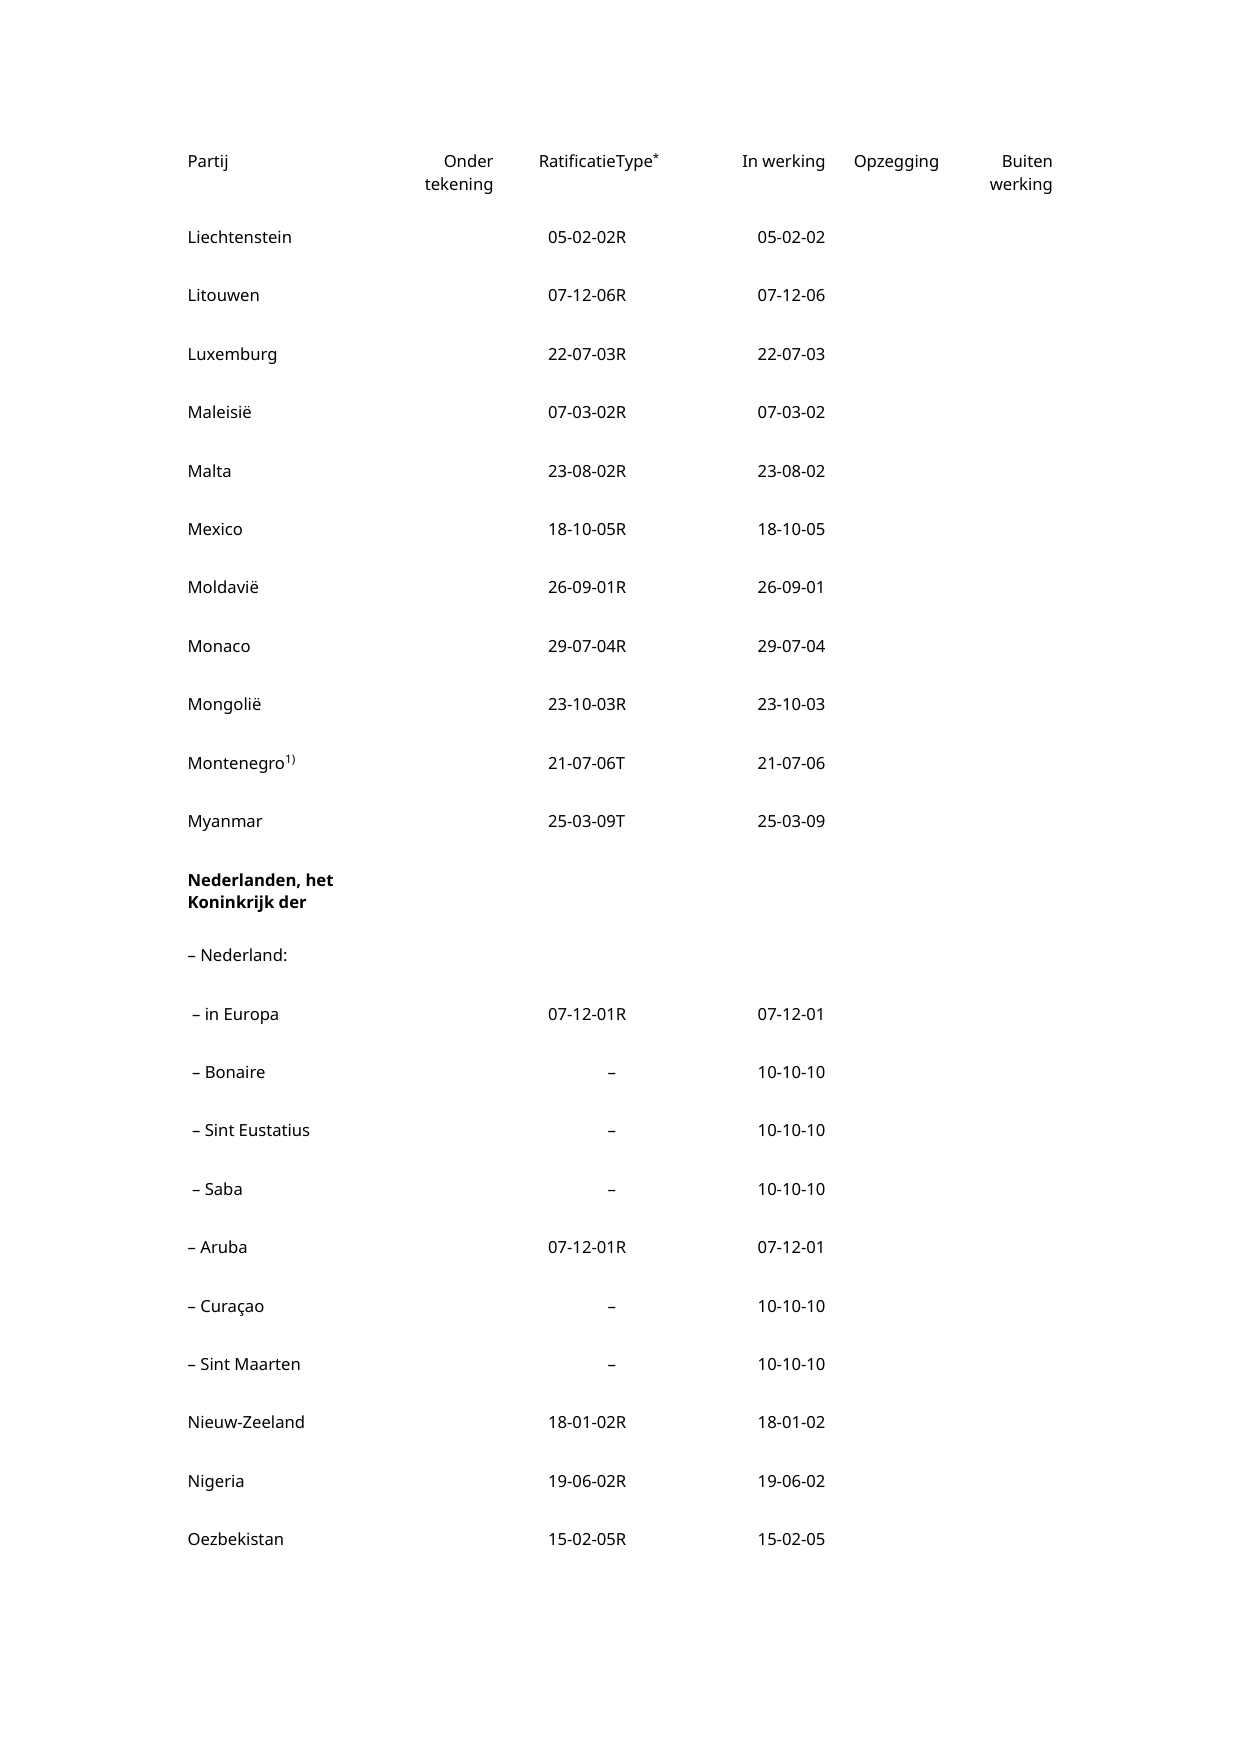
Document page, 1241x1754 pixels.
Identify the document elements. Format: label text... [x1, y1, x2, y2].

table_cell 07-03-02 [493, 401, 616, 459]
table_cell 07-12-06 [703, 284, 825, 342]
table_cell [825, 284, 939, 342]
table_cell [825, 693, 939, 751]
table_cell 07-12-01 [703, 1002, 825, 1061]
table_cell [825, 1294, 939, 1353]
table_cell [939, 1470, 1053, 1528]
table_cell 18-10-05 [703, 518, 825, 576]
table_header Onder tekening [371, 150, 493, 225]
table_cell [939, 1178, 1053, 1236]
table_cell [939, 576, 1053, 634]
table_cell Oezbekistan [188, 1528, 371, 1586]
table_cell Mongolië [188, 693, 371, 751]
table_cell R [616, 342, 703, 401]
table_cell [825, 635, 939, 693]
table_cell [825, 1119, 939, 1177]
table_cell [825, 1002, 939, 1061]
table_cell [825, 1236, 939, 1294]
table_cell R [616, 459, 703, 518]
table_cell 07-03-02 [703, 401, 825, 459]
table_cell – [493, 1178, 616, 1236]
table_cell R [616, 1411, 703, 1469]
table_cell [371, 1470, 493, 1528]
table_cell R [616, 284, 703, 342]
table_cell 22-07-03 [493, 342, 616, 401]
table_cell [939, 1411, 1053, 1469]
table_cell 29-07-04 [703, 635, 825, 693]
table_cell [825, 342, 939, 401]
table_cell [493, 868, 616, 944]
table_cell [371, 284, 493, 342]
table_cell 25-03-09 [703, 810, 825, 868]
table_header Partij [188, 150, 371, 225]
table_cell [939, 459, 1053, 518]
table_cell [825, 1470, 939, 1528]
table_cell T [616, 751, 703, 810]
table_cell [371, 459, 493, 518]
table_cell Liechtenstein [188, 225, 371, 284]
table_cell [371, 693, 493, 751]
table_cell [825, 1061, 939, 1119]
table_cell [939, 868, 1053, 944]
table_cell 26-09-01 [493, 576, 616, 634]
table_cell 10-10-10 [703, 1178, 825, 1236]
table_cell [493, 944, 616, 1002]
table_cell [371, 1002, 493, 1061]
table_cell [939, 284, 1053, 342]
table_cell [825, 459, 939, 518]
table_cell [939, 225, 1053, 284]
table_cell 10-10-10 [703, 1353, 825, 1411]
table_cell [703, 944, 825, 1002]
table_cell R [616, 518, 703, 576]
table_cell R [616, 1470, 703, 1528]
table_cell Montenegro1) [188, 751, 371, 810]
table_cell [616, 1294, 703, 1353]
table_cell 19-06-02 [493, 1470, 616, 1528]
table_cell [939, 1528, 1053, 1586]
table_cell 15-02-05 [493, 1528, 616, 1586]
table_cell [939, 1061, 1053, 1119]
table_cell Nigeria [188, 1470, 371, 1528]
table_cell [825, 868, 939, 944]
table_cell – Sint Eustatius [188, 1119, 371, 1177]
table_cell 21-07-06 [493, 751, 616, 810]
table_cell 07-12-06 [493, 284, 616, 342]
table_cell 10-10-10 [703, 1119, 825, 1177]
table_cell [939, 1119, 1053, 1177]
table_cell [825, 751, 939, 810]
table_cell [939, 342, 1053, 401]
table_cell 19-06-02 [703, 1470, 825, 1528]
table_cell [939, 1294, 1053, 1353]
table_cell [371, 1353, 493, 1411]
table_cell [825, 1178, 939, 1236]
table_cell Litouwen [188, 284, 371, 342]
table_cell 10-10-10 [703, 1294, 825, 1353]
table_cell 05-02-02 [703, 225, 825, 284]
table_cell [825, 225, 939, 284]
table_cell [939, 1353, 1053, 1411]
table_cell [939, 401, 1053, 459]
table_cell – Sint Maarten [188, 1353, 371, 1411]
table_cell Maleisië [188, 401, 371, 459]
table_header Ratificatie [493, 150, 616, 225]
table_cell [616, 1061, 703, 1119]
table_cell – Bonaire [188, 1061, 371, 1119]
table_cell 22-07-03 [703, 342, 825, 401]
table_header In werking [703, 150, 825, 225]
table_cell Malta [188, 459, 371, 518]
table_cell R [616, 635, 703, 693]
table_cell 23-08-02 [703, 459, 825, 518]
table_cell Mexico [188, 518, 371, 576]
table_cell – Aruba [188, 1236, 371, 1294]
table_cell [825, 1411, 939, 1469]
table_cell – [493, 1061, 616, 1119]
table_cell 18-01-02 [493, 1411, 616, 1469]
table_cell 18-10-05 [493, 518, 616, 576]
table_cell [616, 944, 703, 1002]
table_cell [939, 751, 1053, 810]
table_cell 05-02-02 [493, 225, 616, 284]
table_cell [371, 1178, 493, 1236]
table_cell [825, 944, 939, 1002]
table_cell 07-12-01 [703, 1236, 825, 1294]
table_cell [616, 1119, 703, 1177]
table_cell [939, 693, 1053, 751]
table_cell [825, 810, 939, 868]
table_cell [616, 1353, 703, 1411]
table_cell [371, 810, 493, 868]
table_cell R [616, 1236, 703, 1294]
table_cell [939, 810, 1053, 868]
table_cell – [493, 1294, 616, 1353]
table_cell [371, 225, 493, 284]
table_cell [825, 518, 939, 576]
table_cell [371, 1294, 493, 1353]
table_cell R [616, 1002, 703, 1061]
table_cell – [493, 1353, 616, 1411]
table_cell 29-07-04 [493, 635, 616, 693]
table_cell 23-10-03 [493, 693, 616, 751]
table_cell [825, 1528, 939, 1586]
table_cell 23-10-03 [703, 693, 825, 751]
table_cell – [493, 1119, 616, 1177]
table_cell [371, 1061, 493, 1119]
table_cell [825, 401, 939, 459]
table_cell [825, 1353, 939, 1411]
table_cell Moldavië [188, 576, 371, 634]
table_cell [939, 518, 1053, 576]
table_cell 26-09-01 [703, 576, 825, 634]
table_cell [616, 868, 703, 944]
table_cell [371, 1119, 493, 1177]
table_cell [371, 868, 493, 944]
table_cell [371, 342, 493, 401]
table_cell 23-08-02 [493, 459, 616, 518]
table_cell [703, 868, 825, 944]
table_cell [371, 518, 493, 576]
table_cell Nieuw-Zeeland [188, 1411, 371, 1469]
table_cell [371, 401, 493, 459]
table_cell [616, 1178, 703, 1236]
table_header Opzegging [825, 150, 939, 225]
table_cell R [616, 1528, 703, 1586]
table_cell [939, 944, 1053, 1002]
table_cell – Saba [188, 1178, 371, 1236]
table_cell R [616, 401, 703, 459]
table_cell [371, 751, 493, 810]
table_cell 21-07-06 [703, 751, 825, 810]
table_cell 10-10-10 [703, 1061, 825, 1119]
table_cell T [616, 810, 703, 868]
table_cell R [616, 225, 703, 284]
table_cell [371, 1528, 493, 1586]
table_cell – Nederland: [188, 944, 371, 1002]
table_cell R [616, 693, 703, 751]
table_cell [939, 1236, 1053, 1294]
table_header Type* [616, 150, 703, 225]
table_cell Luxemburg [188, 342, 371, 401]
table_cell [371, 1236, 493, 1294]
table_cell 25-03-09 [493, 810, 616, 868]
table_cell 07-12-01 [493, 1236, 616, 1294]
table_cell 07-12-01 [493, 1002, 616, 1061]
table_cell [825, 576, 939, 634]
table_cell [371, 576, 493, 634]
table_cell [939, 635, 1053, 693]
table_cell Nederlanden, het Koninkrijk der [188, 868, 371, 944]
table_cell R [616, 576, 703, 634]
table_cell Myanmar [188, 810, 371, 868]
table_cell Monaco [188, 635, 371, 693]
table_cell – in Europa [188, 1002, 371, 1061]
table_cell – Curaçao [188, 1294, 371, 1353]
table_cell [371, 944, 493, 1002]
table_cell [371, 635, 493, 693]
table_cell [939, 1002, 1053, 1061]
table_cell [371, 1411, 493, 1469]
table_cell 18-01-02 [703, 1411, 825, 1469]
table_cell 15-02-05 [703, 1528, 825, 1586]
table_header Buiten werking [939, 150, 1053, 225]
